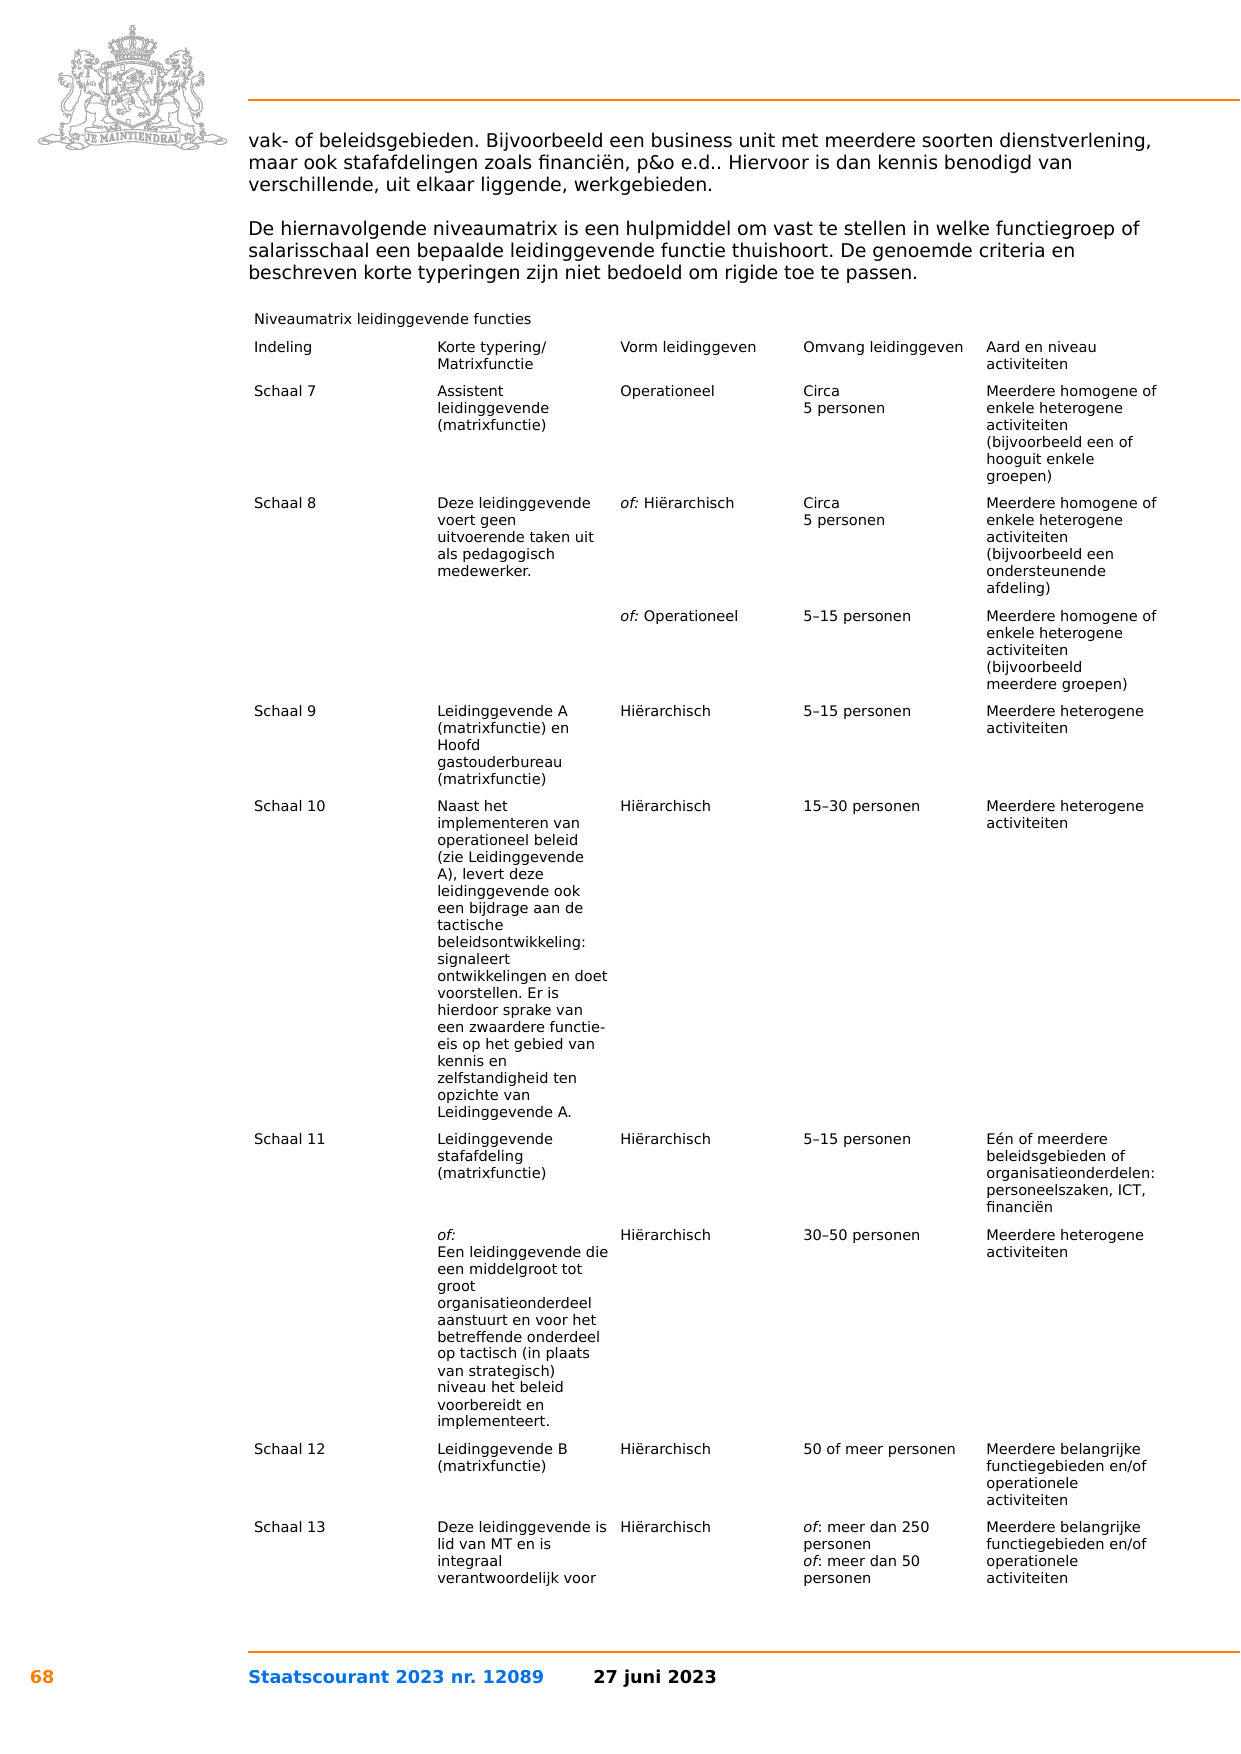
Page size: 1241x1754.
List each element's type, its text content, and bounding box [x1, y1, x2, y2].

table_cell Schaal 8 [249, 491, 431, 697]
table_cell Hiërarchisch [615, 1514, 797, 1592]
table_cell of: meer dan 250 personen of: meer dan 50 personen [798, 1514, 980, 1592]
table_cell Korte typering/ Matrixfunctie [432, 334, 614, 377]
table_cell Leidinggevende stafafdeling (matrixfunctie) [432, 1127, 614, 1221]
table_cell Schaal 9 [249, 698, 431, 792]
table_cell Schaal 13 [249, 1514, 431, 1592]
table_cell 5–15 personen [798, 1127, 980, 1221]
table_cell Vorm leidinggeven [615, 334, 797, 377]
table_cell 50 of meer personen [798, 1436, 980, 1513]
table_cell Hiërarchisch [615, 1222, 797, 1435]
text De hiernavolgende niveaumatrix is een hulpmiddel om vast te stellen in welke functiegroep of salarisschaal een bepaalde leidinggevende functie thuishoort. De genoemde criteria en beschreven korte typeringen zijn niet bedoeld om rigide toe te passen. [248, 218, 1163, 284]
table_cell Omvang leidinggeven [798, 334, 980, 377]
table_cell Schaal 10 [249, 794, 431, 1126]
table_cell Naast het implementeren van operationeel beleid (zie Leidinggevende A), levert deze leidinggevende ook een bijdrage aan de tactische beleidsontwikkeling: signaleert ontwikkelingen en doet voorstellen. Er is hierdoor sprake van een zwaardere functie-eis op het gebied van kennis en zelfstandigheid ten opzichte van Leidinggevende A. [432, 794, 614, 1126]
table_cell Schaal 12 [249, 1436, 431, 1513]
table_cell Aard en niveau activiteiten [981, 334, 1163, 377]
table_cell Leidinggevende A (matrixfunctie) en Hoofd gastouderbureau (matrixfunctie) [432, 698, 614, 792]
table_cell Hiërarchisch [615, 1127, 797, 1221]
table_cell Hiërarchisch [615, 1436, 797, 1513]
table_cell Meerdere homogene of enkele heterogene activiteiten (bijvoorbeeld een of hooguit enkele groepen) [981, 378, 1163, 489]
picture [38, 25, 227, 150]
table_cell Meerdere belangrijke functiegebieden en/of operationele activiteiten [981, 1514, 1163, 1592]
table_cell Eén of meerdere beleidsgebieden of organisatieonderdelen: personeelszaken, ICT, financiën [981, 1127, 1163, 1221]
table_cell Leidinggevende B (matrixfunctie) [432, 1436, 614, 1513]
table_cell of: Hiërarchisch [615, 491, 797, 602]
table_cell Indeling [249, 334, 431, 377]
table_cell Meerdere belangrijke functiegebieden en/of operationele activiteiten [981, 1436, 1163, 1513]
table_cell Operationeel [615, 378, 797, 489]
table_cell of: Operationeel [615, 603, 797, 697]
table_cell Meerdere heterogene activiteiten [981, 698, 1163, 792]
table_cell Meerdere homogene of enkele heterogene activiteiten (bijvoorbeeld een ondersteunende afdeling) [981, 491, 1163, 602]
table_cell 15–30 personen [798, 794, 980, 1126]
table_cell Schaal 7 [249, 378, 431, 489]
table_cell Schaal 11 [249, 1127, 431, 1435]
table_cell Meerdere homogene of enkele heterogene activiteiten (bijvoorbeeld meerdere groepen) [981, 603, 1163, 697]
table_cell 30–50 personen [798, 1222, 980, 1435]
table_cell Circa 5 personen [798, 378, 980, 489]
table_cell Meerdere heterogene activiteiten [981, 1222, 1163, 1435]
table_cell of: Een leidinggevende die een middelgroot tot groot organisatieonderdeel aanstuurt en voor het betreffende onderdeel op tactisch (in plaats van strategisch) niveau het beleid voorbereidt en implementeert. [432, 1222, 614, 1435]
text vak- of beleidsgebieden. Bijvoorbeeld een business unit met meerdere soorten dienstverlening, maar ook stafafdelingen zoals financiën, p&o e.d.. Hiervoor is dan kennis benodigd van verschillende, uit elkaar liggende, werkgebieden. [248, 130, 1163, 196]
table_cell Assistent leidinggevende (matrixfunctie) [432, 378, 614, 489]
table_cell Meerdere heterogene activiteiten [981, 794, 1163, 1126]
table_header Niveaumatrix leidinggevende functies [249, 307, 1163, 333]
table_cell Hiërarchisch [615, 698, 797, 792]
table_cell Hiërarchisch [615, 794, 797, 1126]
table_cell 5–15 personen [798, 603, 980, 697]
table_cell 5–15 personen [798, 698, 980, 792]
table_cell Deze leidinggevende is lid van MT en is integraal verantwoordelijk voor [432, 1514, 614, 1592]
table_cell Deze leidinggevende voert geen uitvoerende taken uit als pedagogisch medewerker. [432, 491, 614, 697]
table_cell Circa 5 personen [798, 491, 980, 602]
